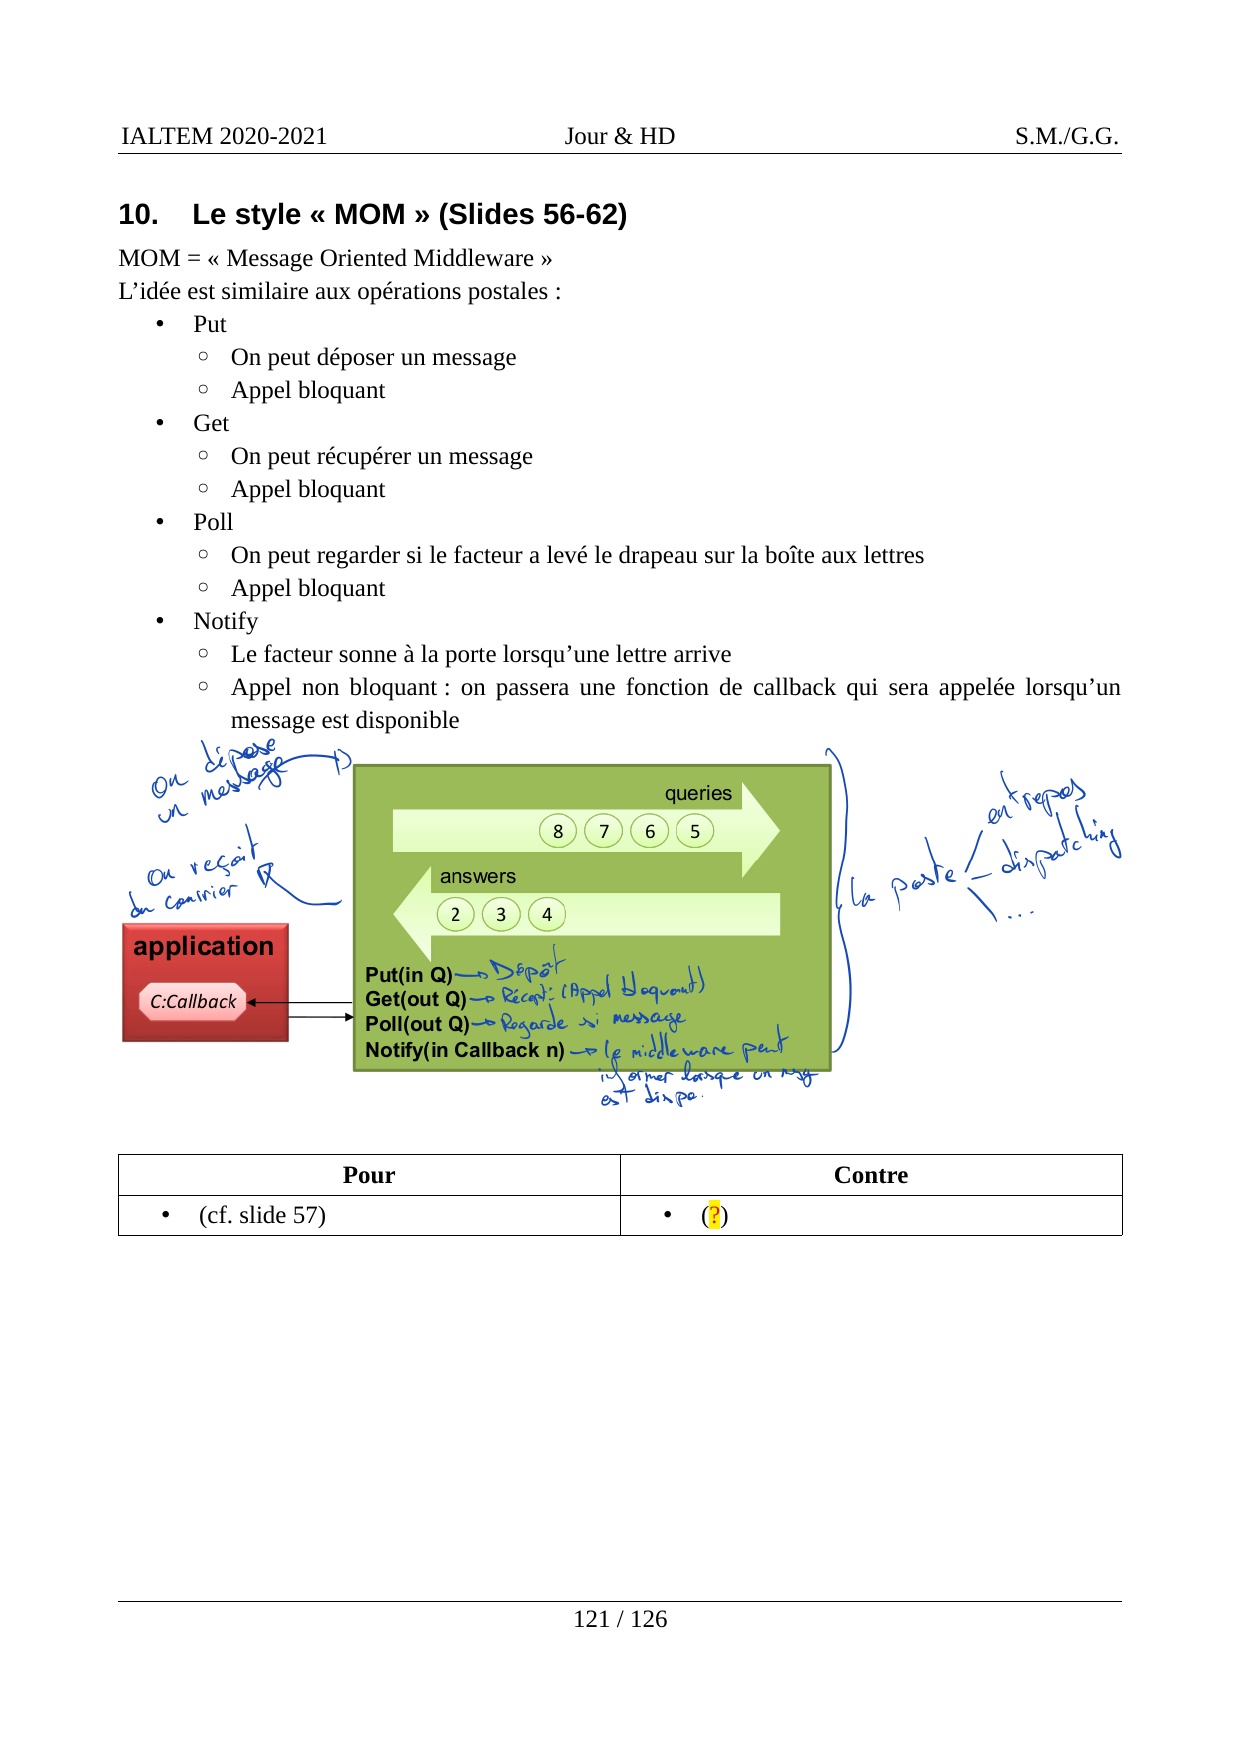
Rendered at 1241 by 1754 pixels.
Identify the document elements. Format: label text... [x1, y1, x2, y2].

text MOM = « Message Oriented Middleware » [118, 243, 1122, 272]
list Appel bloquant [193, 573, 1122, 602]
table_cell (?) [621, 1196, 1122, 1235]
list Put [156, 309, 1122, 338]
list On peut regarder si le facteur a levé le drapeau sur la boîte aux lettres [193, 540, 1122, 569]
list On peut récupérer un message [193, 441, 1122, 470]
list Appel bloquant [193, 474, 1122, 503]
list Le facteur sonne à la porte lorsqu’une lettre arrive [193, 639, 1122, 668]
picture [118, 738, 1123, 1107]
list Get [156, 408, 1122, 437]
list Appel non bloquant : on passera une fonction de callback qui sera appelée lorsqu’un message est disponible [193, 672, 1122, 734]
list Notify [156, 606, 1122, 635]
list On peut déposer un message [193, 342, 1122, 371]
subtitle Le style « MOM » (Slides 56-62) [118, 197, 1122, 231]
text L’idée est similaire aux opérations postales : [118, 276, 1122, 305]
table_header Contre [621, 1155, 1122, 1194]
list Poll [156, 507, 1122, 536]
table_header Pour [119, 1155, 620, 1194]
list Appel bloquant [193, 375, 1122, 404]
table_cell (cf. slide 57) [119, 1196, 620, 1235]
